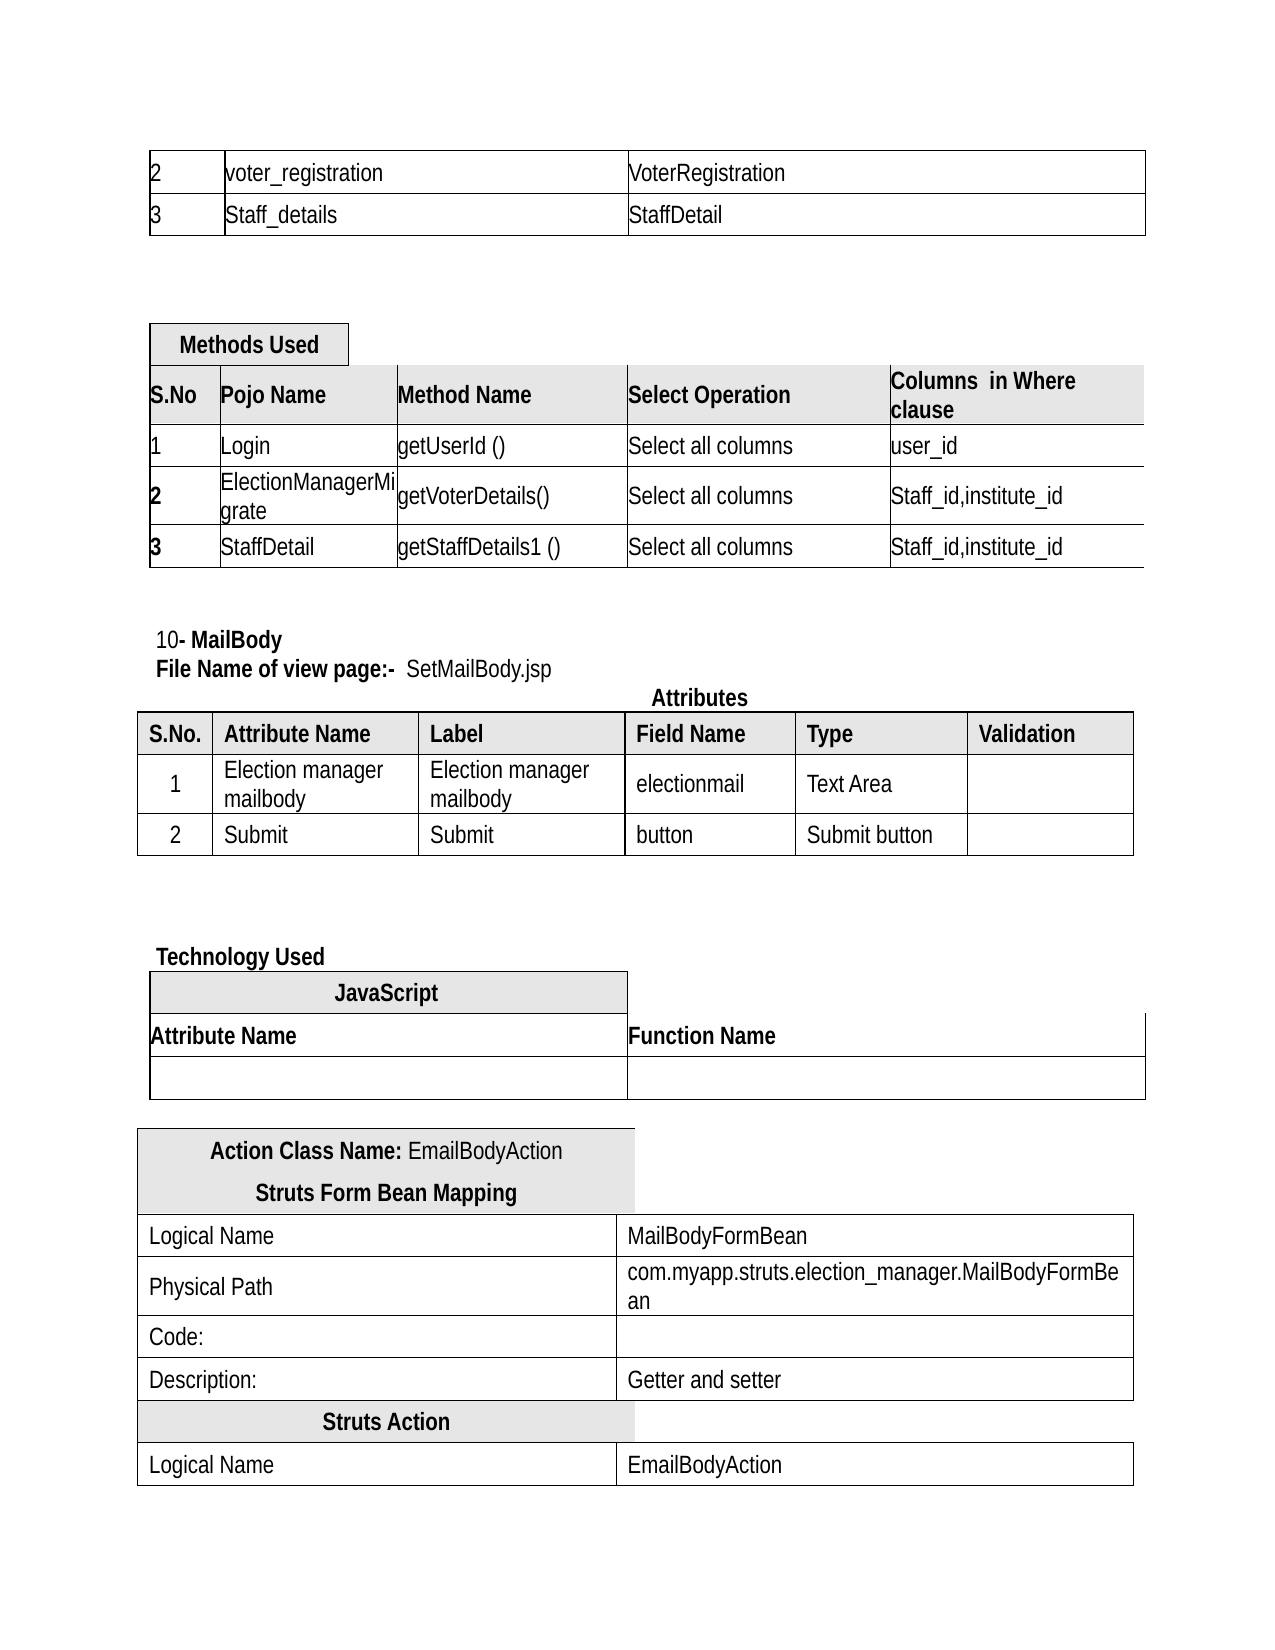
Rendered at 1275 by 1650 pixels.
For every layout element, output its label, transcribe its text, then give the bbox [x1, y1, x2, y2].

table_cell [635, 1401, 1133, 1442]
table_cell getVoterDetails() [398, 467, 627, 524]
table_cell Physical Path [138, 1257, 616, 1314]
table_cell Struts Form Bean Mapping [138, 1171, 635, 1213]
table_cell voter_registration [226, 151, 628, 193]
table_cell 1 [138, 755, 212, 812]
table_cell [628, 1057, 1145, 1098]
table_cell Staff_details [226, 194, 628, 235]
table_cell Method Name [398, 365, 627, 423]
table_cell MailBodyFormBean [617, 1215, 1133, 1256]
table_cell Attribute Name [151, 1014, 627, 1056]
table_cell [635, 1171, 1133, 1213]
text Attributes [150, 683, 1125, 711]
table_cell [617, 1316, 1133, 1357]
table_cell VoterRegistration [629, 151, 1145, 193]
table_cell Submit button [796, 814, 967, 855]
table_cell Getter and setter [617, 1358, 1133, 1400]
table_header Validation [968, 713, 1133, 754]
table_cell 2 [151, 467, 220, 524]
table_cell Select all columns [628, 467, 890, 524]
table_cell Staff_id,institute_id [891, 525, 1144, 567]
table_header Methods Used [151, 324, 348, 365]
table_cell 2 [151, 151, 224, 193]
table_cell getUserId () [398, 425, 627, 466]
table_cell Staff_id,institute_id [891, 467, 1144, 524]
table_cell Select all columns [628, 525, 890, 567]
table_cell com.myapp.struts.election_manager.MailBodyFormBean [617, 1257, 1133, 1314]
table_cell [151, 1057, 627, 1098]
table_header [349, 323, 547, 365]
table_cell Select all columns [628, 425, 890, 466]
table_cell getStaffDetails1 () [398, 525, 627, 567]
table_header Field Name [626, 713, 795, 754]
table_cell Columns in Where clause [891, 365, 1144, 423]
table_cell Submit [213, 814, 418, 855]
table_cell electionmail [626, 755, 795, 812]
table_cell Struts Action [138, 1401, 635, 1442]
table_cell S.No [151, 366, 220, 423]
table_cell Code: [138, 1316, 616, 1357]
table_cell Description: [138, 1358, 616, 1400]
table_header Attribute Name [213, 713, 418, 754]
table_cell Election manager mailbody [213, 755, 418, 812]
table_cell Function Name [628, 1013, 1145, 1056]
table_header [548, 323, 1144, 365]
table_cell Election manager mailbody [419, 755, 624, 812]
table_cell 3 [151, 525, 220, 567]
table_cell Text Area [796, 755, 967, 812]
table_cell Login [221, 425, 397, 466]
table_header [635, 1128, 1133, 1171]
table_cell ElectionManagerMigrate [221, 467, 397, 524]
table_cell StaffDetail [221, 525, 397, 567]
table_cell user_id [891, 425, 1144, 466]
text 10- MailBody [150, 597, 1125, 654]
table_cell [968, 814, 1133, 855]
table_cell 2 [138, 814, 212, 855]
table_header S.No. [138, 713, 212, 754]
table_cell button [626, 814, 795, 855]
text Technology Used [150, 942, 1125, 971]
table_header JavaScript [151, 972, 627, 1013]
table_header [628, 971, 1146, 1013]
table_header Label [419, 713, 624, 754]
table_cell Logical Name [138, 1443, 616, 1485]
text File Name of view page:- SetMailBody.jsp [150, 654, 1125, 683]
table_cell 1 [151, 425, 220, 466]
table_cell StaffDetail [629, 194, 1145, 235]
table_cell Submit [419, 814, 624, 855]
table_cell Logical Name [138, 1215, 616, 1256]
table_cell 3 [151, 194, 224, 235]
table_header Action Class Name: EmailBodyAction [138, 1129, 635, 1171]
table_header Type [796, 713, 967, 754]
table_cell EmailBodyAction [617, 1443, 1133, 1485]
table_cell Pojo Name [221, 365, 397, 423]
table_cell Select Operation [628, 365, 890, 423]
table_cell [968, 755, 1133, 812]
